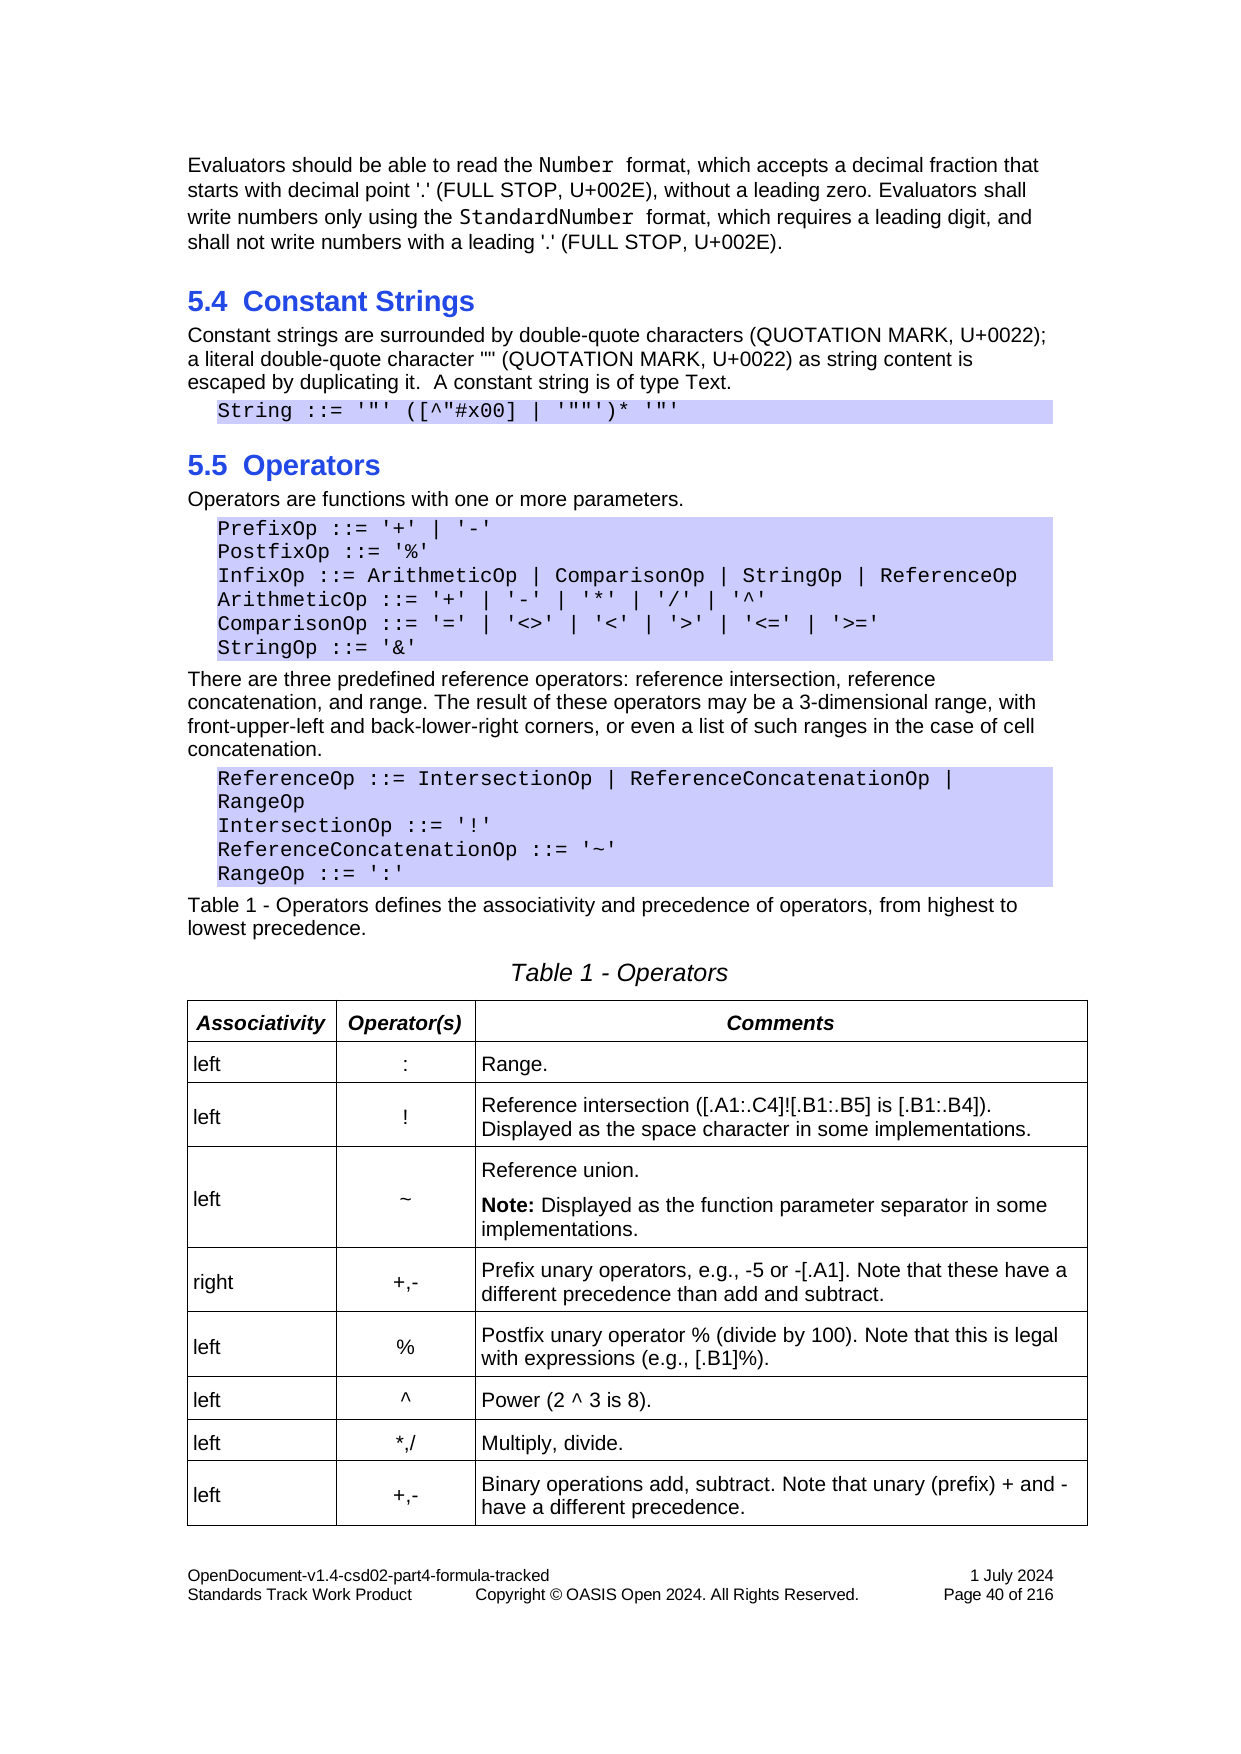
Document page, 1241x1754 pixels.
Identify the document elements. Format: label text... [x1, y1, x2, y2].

text ComparisonOp ::= '=' | '<>' | '<' | '>' | '<=' | '>=' [217, 613, 1053, 637]
table_cell left [188, 1312, 336, 1376]
table_cell right [188, 1248, 336, 1311]
text Constant strings are surrounded by double-quote characters (QUOTATION MARK, U+0022); a literal double-quote character '"' (QUOTATION MARK, U+0022) as string content is escaped by duplicating it. A constant string is of type Text. [187, 324, 1053, 394]
table_cell +,- [337, 1461, 475, 1525]
text RangeOp ::= ':' [217, 863, 1053, 887]
subtitle Operators [187, 449, 1053, 482]
table_cell +,- [337, 1248, 475, 1311]
subtitle Constant Strings [187, 285, 1053, 318]
text StringOp ::= '&' [217, 637, 1053, 661]
table_cell : [337, 1042, 475, 1082]
text ReferenceOp ::= IntersectionOp | ReferenceConcatenationOp | RangeOp [217, 767, 1053, 815]
text IntersectionOp ::= '!' [217, 815, 1053, 839]
table_cell % [337, 1312, 475, 1376]
table_cell Binary operations add, subtract. Note that unary (prefix) + and - have a different precedence. [476, 1461, 1087, 1525]
text PostfixOp ::= '%' [217, 541, 1053, 565]
table_header Associativity [188, 1001, 336, 1041]
table_cell left [188, 1461, 336, 1525]
table_cell left [188, 1042, 336, 1082]
text There are three predefined reference operators: reference intersection, reference concatenation, and range. The result of these operators may be a 3-dimensional range, with front-upper-left and back-lower-right corners, or even a list of such ranges in the case of cell concatenation. [187, 667, 1053, 761]
table_cell Reference union. Note: Displayed as the function parameter separator in some implementations. [476, 1147, 1087, 1247]
table_cell ~ [337, 1147, 475, 1247]
text ReferenceConcatenationOp ::= '~' [217, 839, 1053, 863]
table_cell Power (2 ^ 3 is 8). [476, 1377, 1087, 1419]
table_cell left [188, 1147, 336, 1247]
table_cell left [188, 1377, 336, 1419]
table_cell left [188, 1420, 336, 1460]
table_cell ! [337, 1083, 475, 1146]
text Operators are functions with one or more parameters. [187, 488, 1053, 511]
text PrefixOp ::= '+' | '-' [217, 517, 1053, 541]
table_cell Postfix unary operator % (divide by 100). Note that this is legal with expressions (e.g., [.B1]%). [476, 1312, 1087, 1376]
table_cell Prefix unary operators, e.g., -5 or -[.A1]. Note that these have a different precedence than add and subtract. [476, 1248, 1087, 1311]
table_cell Multiply, divide. [476, 1420, 1087, 1460]
table_cell *,/ [337, 1420, 475, 1460]
text Table 1 - Operators [187, 959, 1053, 987]
table_cell ^ [337, 1377, 475, 1419]
text Table 1 - Operators defines the associativity and precedence of operators, from highest to lowest precedence. [187, 893, 1053, 940]
table_cell Reference intersection ([.A1:.C4]![.B1:.B5] is [.B1:.B4]). Displayed as the space character in some implementations. [476, 1083, 1087, 1146]
table_header Operator(s) [337, 1001, 475, 1041]
table_cell left [188, 1083, 336, 1146]
text String ::= '"' ([^"#x00] | '""')* '"' [217, 400, 1053, 424]
table_cell Range. [476, 1042, 1087, 1082]
text ArithmeticOp ::= '+' | '-' | '*' | '/' | '^' [217, 589, 1053, 613]
text Evaluators should be able to read the Number format, which accepts a decimal fraction that starts with decimal point '.' (FULL STOP, U+002E), without a leading zero. Evaluators shall write numbers only using the StandardNumber format, which requires a leading digit, and shall not write numbers with a leading '.' (FULL STOP, U+002E). [187, 150, 1053, 254]
text InfixOp ::= ArithmeticOp | ComparisonOp | StringOp | ReferenceOp [217, 565, 1053, 589]
table_header Comments [476, 1001, 1087, 1041]
